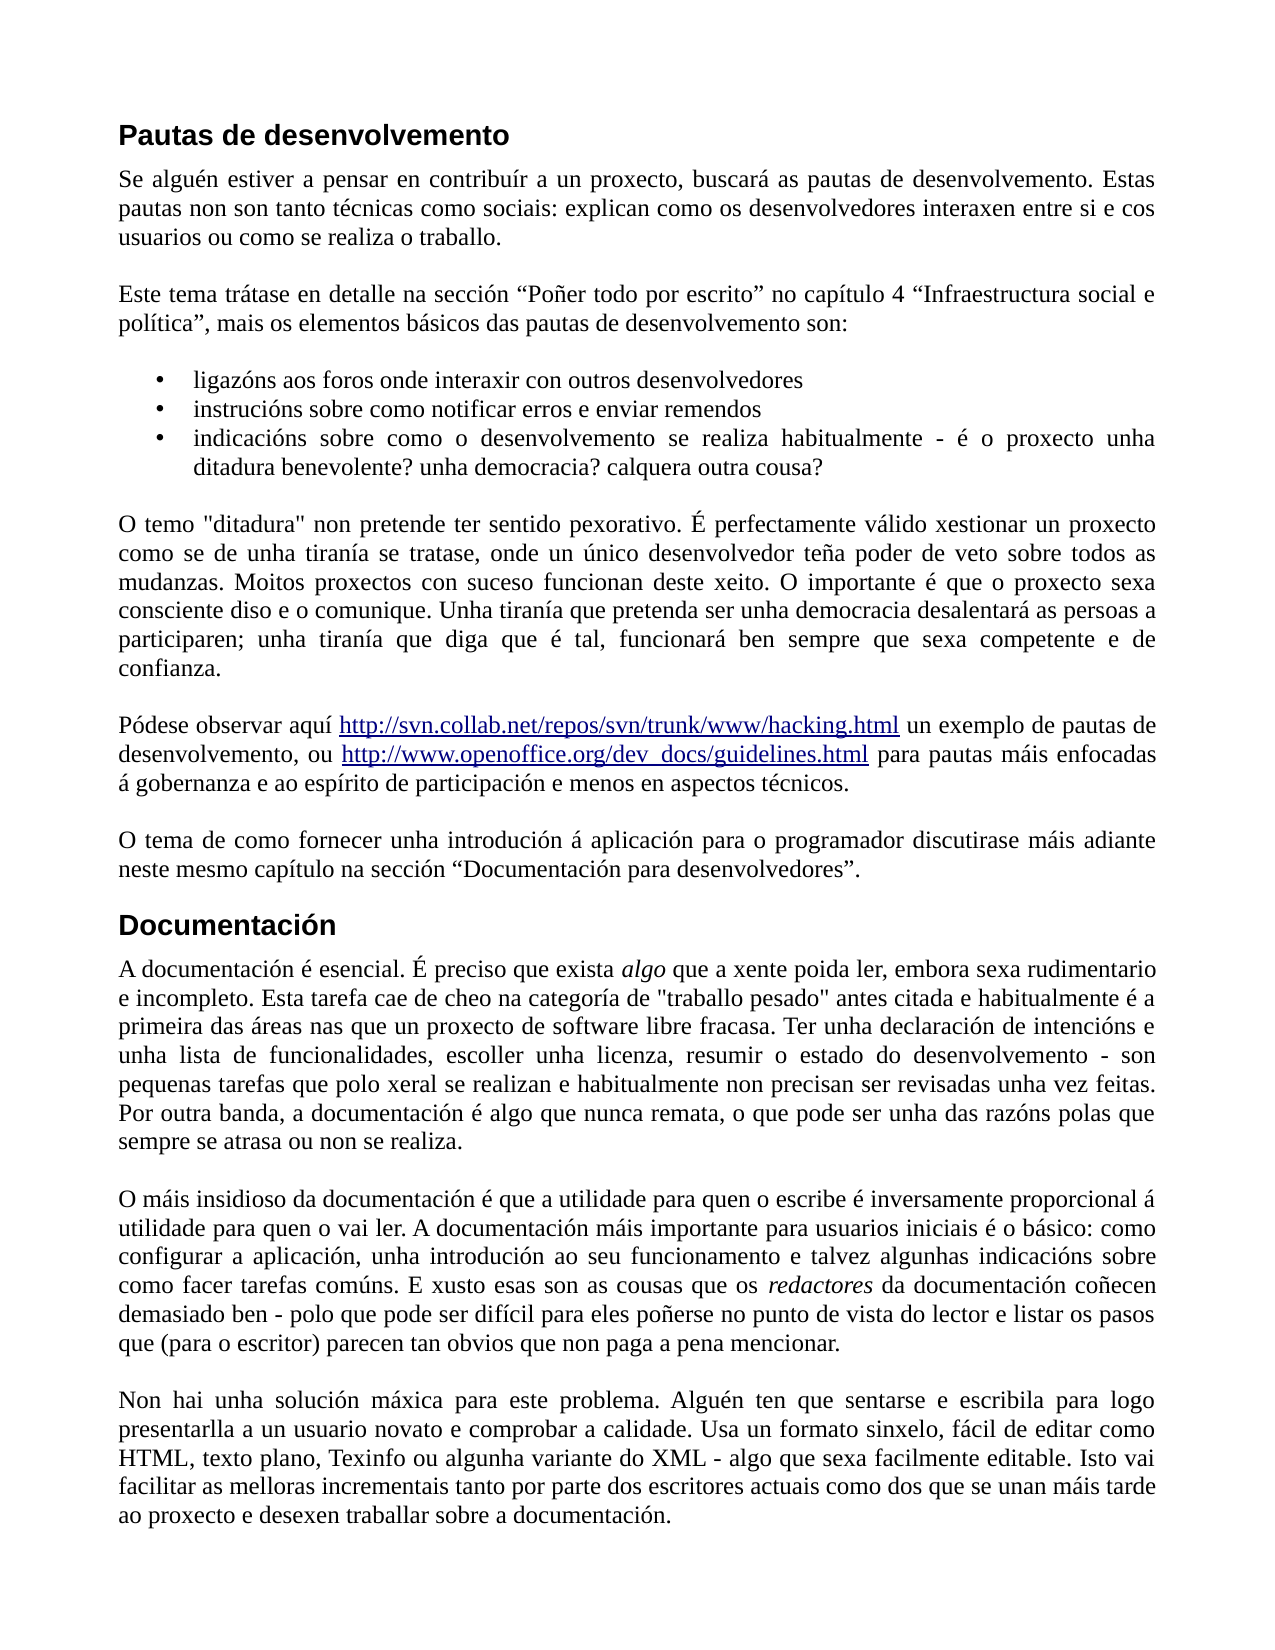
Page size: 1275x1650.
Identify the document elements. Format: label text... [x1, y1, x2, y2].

text O tema de como fornecer unha introdución á aplicación para o programador discutirase máis adiante neste mesmo capítulo na sección “Documentación para desenvolvedores”. [118, 825, 1157, 883]
list ligazóns aos foros onde interaxir con outros desenvolvedores [156, 365, 1157, 394]
text O temo "ditadura" non pretende ter sentido pexorativo. É perfectamente válido xestionar un proxecto como se de unha tiranía se tratase, onde un único desenvolvedor teña poder de veto sobre todos as mudanzas. Moitos proxectos con suceso funcionan deste xeito. O importante é que o proxecto sexa consciente diso e o comunique. Unha tiranía que pretenda ser unha democracia desalentará as persoas a participaren; unha tiranía que diga que é tal, funcionará ben sempre que sexa competente e de confianza. [118, 509, 1157, 682]
subtitle Documentación [118, 908, 1157, 941]
text Non hai unha solución máxica para este problema. Alguén ten que sentarse e escribila para logo presentarlla a un usuario novato e comprobar a calidade. Usa un formato sinxelo, fácil de editar como HTML, texto plano, Texinfo ou algunha variante do XML - algo que sexa facilmente editable. Isto vai facilitar as melloras incrementais tanto por parte dos escritores actuais como dos que se unan máis tarde ao proxecto e desexen traballar sobre a documentación. [118, 1385, 1157, 1529]
text A documentación é esencial. É preciso que exista algo que a xente poida ler, embora sexa rudimentario e incompleto. Esta tarefa cae de cheo na categoría de "traballo pesado" antes citada e habitualmente é a primeira das áreas nas que un proxecto de software libre fracasa. Ter unha declaración de intencións e unha lista de funcionalidades, escoller unha licenza, resumir o estado do desenvolvemento - son pequenas tarefas que polo xeral se realizan e habitualmente non precisan ser revisadas unha vez feitas. Por outra banda, a documentación é algo que nunca remata, o que pode ser unha das razóns polas que sempre se atrasa ou non se realiza. [118, 954, 1157, 1155]
text Este tema trátase en detalle na sección “Poñer todo por escrito” no capítulo 4 “Infraestructura social e política”, mais os elementos básicos das pautas de desenvolvemento son: [118, 279, 1157, 337]
list indicacións sobre como o desenvolvemento se realiza habitualmente - é o proxecto unha ditadura benevolente? unha democracia? calquera outra cousa? [156, 423, 1157, 480]
subtitle Pautas de desenvolvemento [118, 118, 1157, 152]
text Se alguén estiver a pensar en contribuír a un proxecto, buscará as pautas de desenvolvemento. Estas pautas non son tanto técnicas como sociais: explican como os desenvolvedores interaxen entre si e cos usuarios ou como se realiza o traballo. [118, 164, 1157, 250]
list instrucións sobre como notificar erros e enviar remendos [156, 394, 1157, 423]
text O máis insidioso da documentación é que a utilidade para quen o escribe é inversamente proporcional á utilidade para quen o vai ler. A documentación máis importante para usuarios iniciais é o básico: como configurar a aplicación, unha introdución ao seu funcionamento e talvez algunhas indicacións sobre como facer tarefas comúns. E xusto esas son as cousas que os redactores da documentación coñecen demasiado ben - polo que pode ser difícil para eles poñerse no punto de vista do lector e listar os pasos que (para o escritor) parecen tan obvios que non paga a pena mencionar. [118, 1184, 1157, 1356]
text Pódese observar aquí http://svn.collab.net/repos/svn/trunk/www/hacking.html un exemplo de pautas de desenvolvemento, ou http://www.openoffice.org/dev_docs/guidelines.html para pautas máis enfocadas á gobernanza e ao espírito de participación e menos en aspectos técnicos. [118, 710, 1157, 797]
